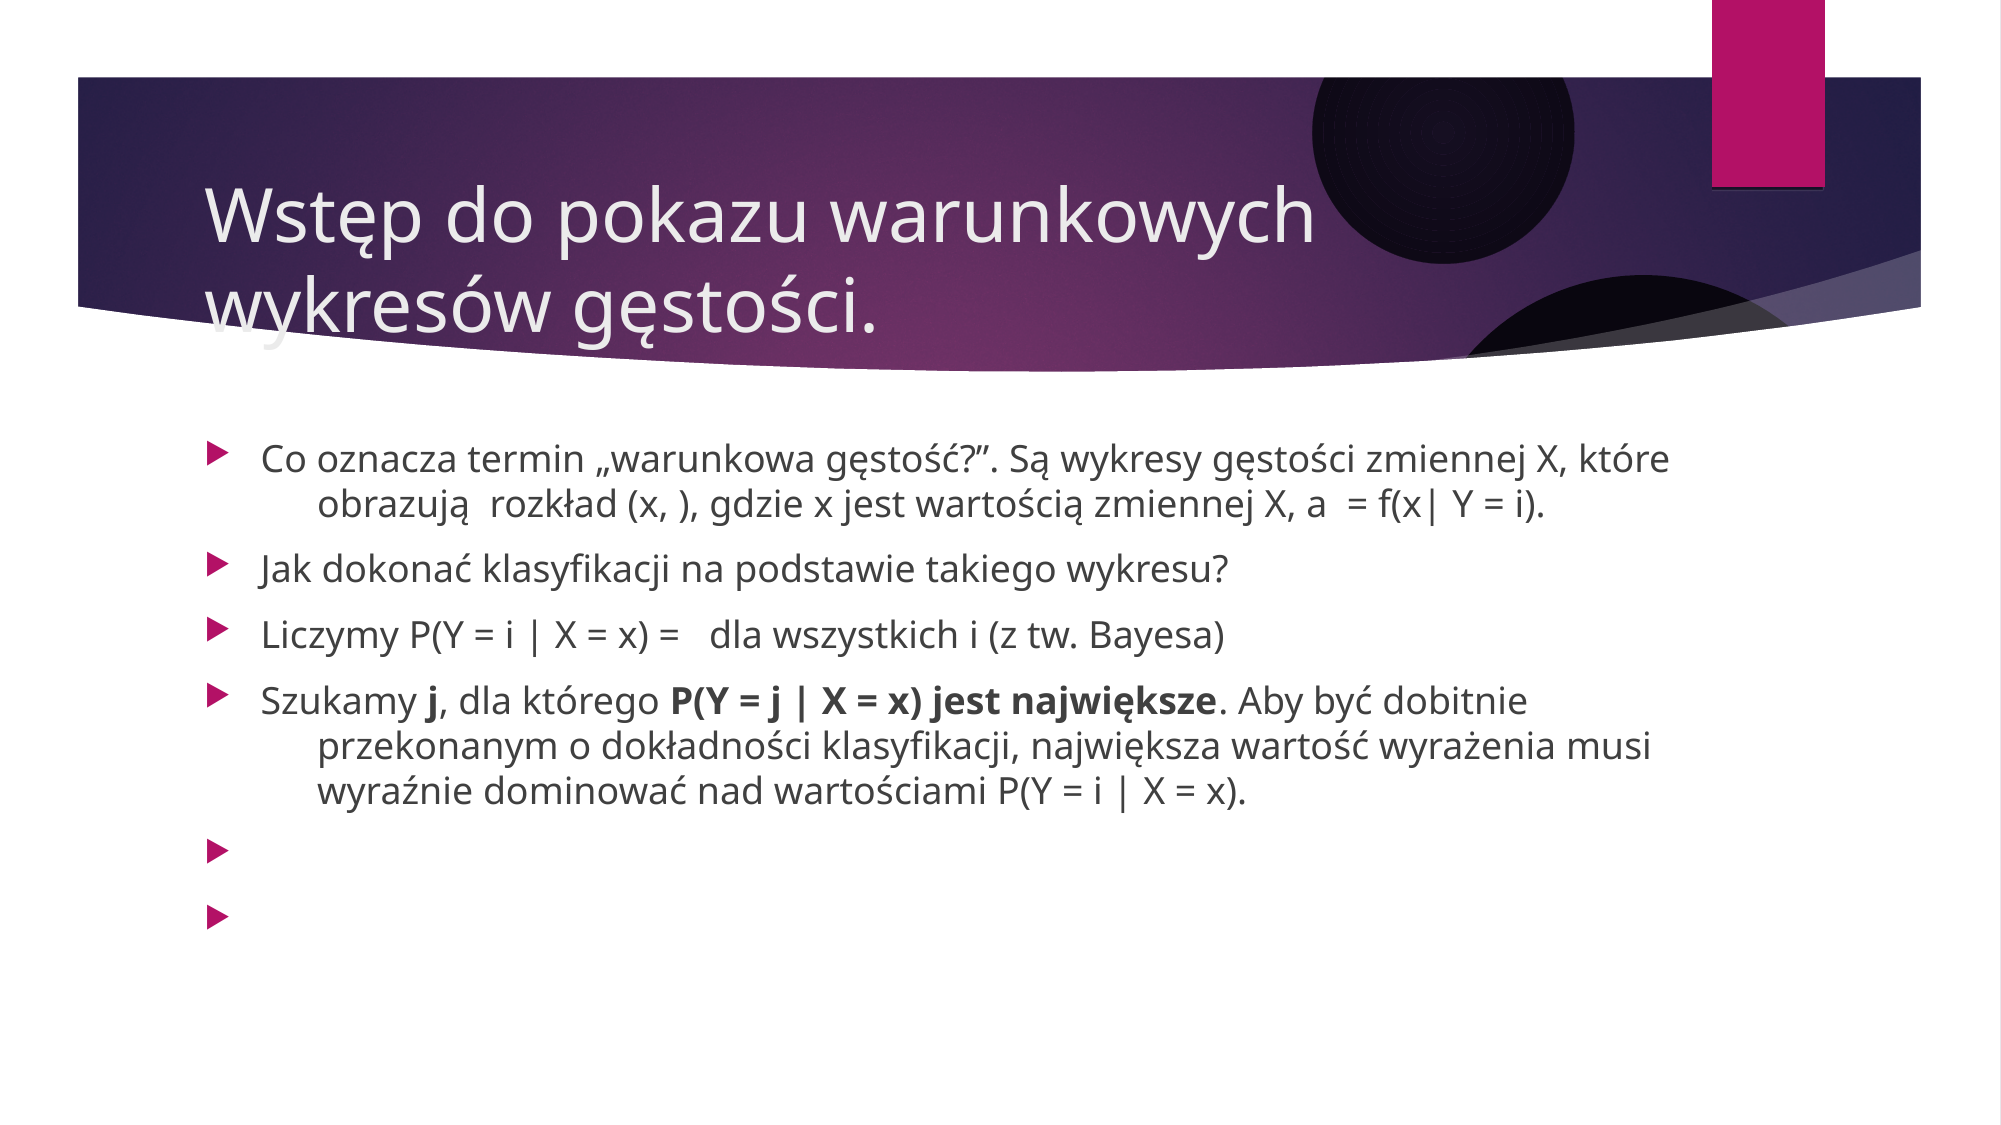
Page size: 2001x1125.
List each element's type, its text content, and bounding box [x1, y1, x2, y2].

list Co oznacza termin „warunkowa gęstość?”. Są wykresy gęstości zmiennej X, które obrazują rozkład (x, ), gdzie x jest wartością zmiennej X, a = f(x| Y = i). Jak dokonać klasyfikacji na podstawie takiego wykresu? Liczymy P(Y = i | X = x) = dla wszystkich i (z tw. Bayesa) Szukamy j, dla którego P(Y = j | X = x) jest największe. Aby być dobitnie przekonanym o dokładności klasyfikacji, największa wartość wyrażenia musi wyraźnie dominować nad wartościami P(Y = i | X = x). [189, 427, 1778, 988]
title Wstęp do pokazu warunkowych wykresów gęstości. [189, 159, 1627, 276]
